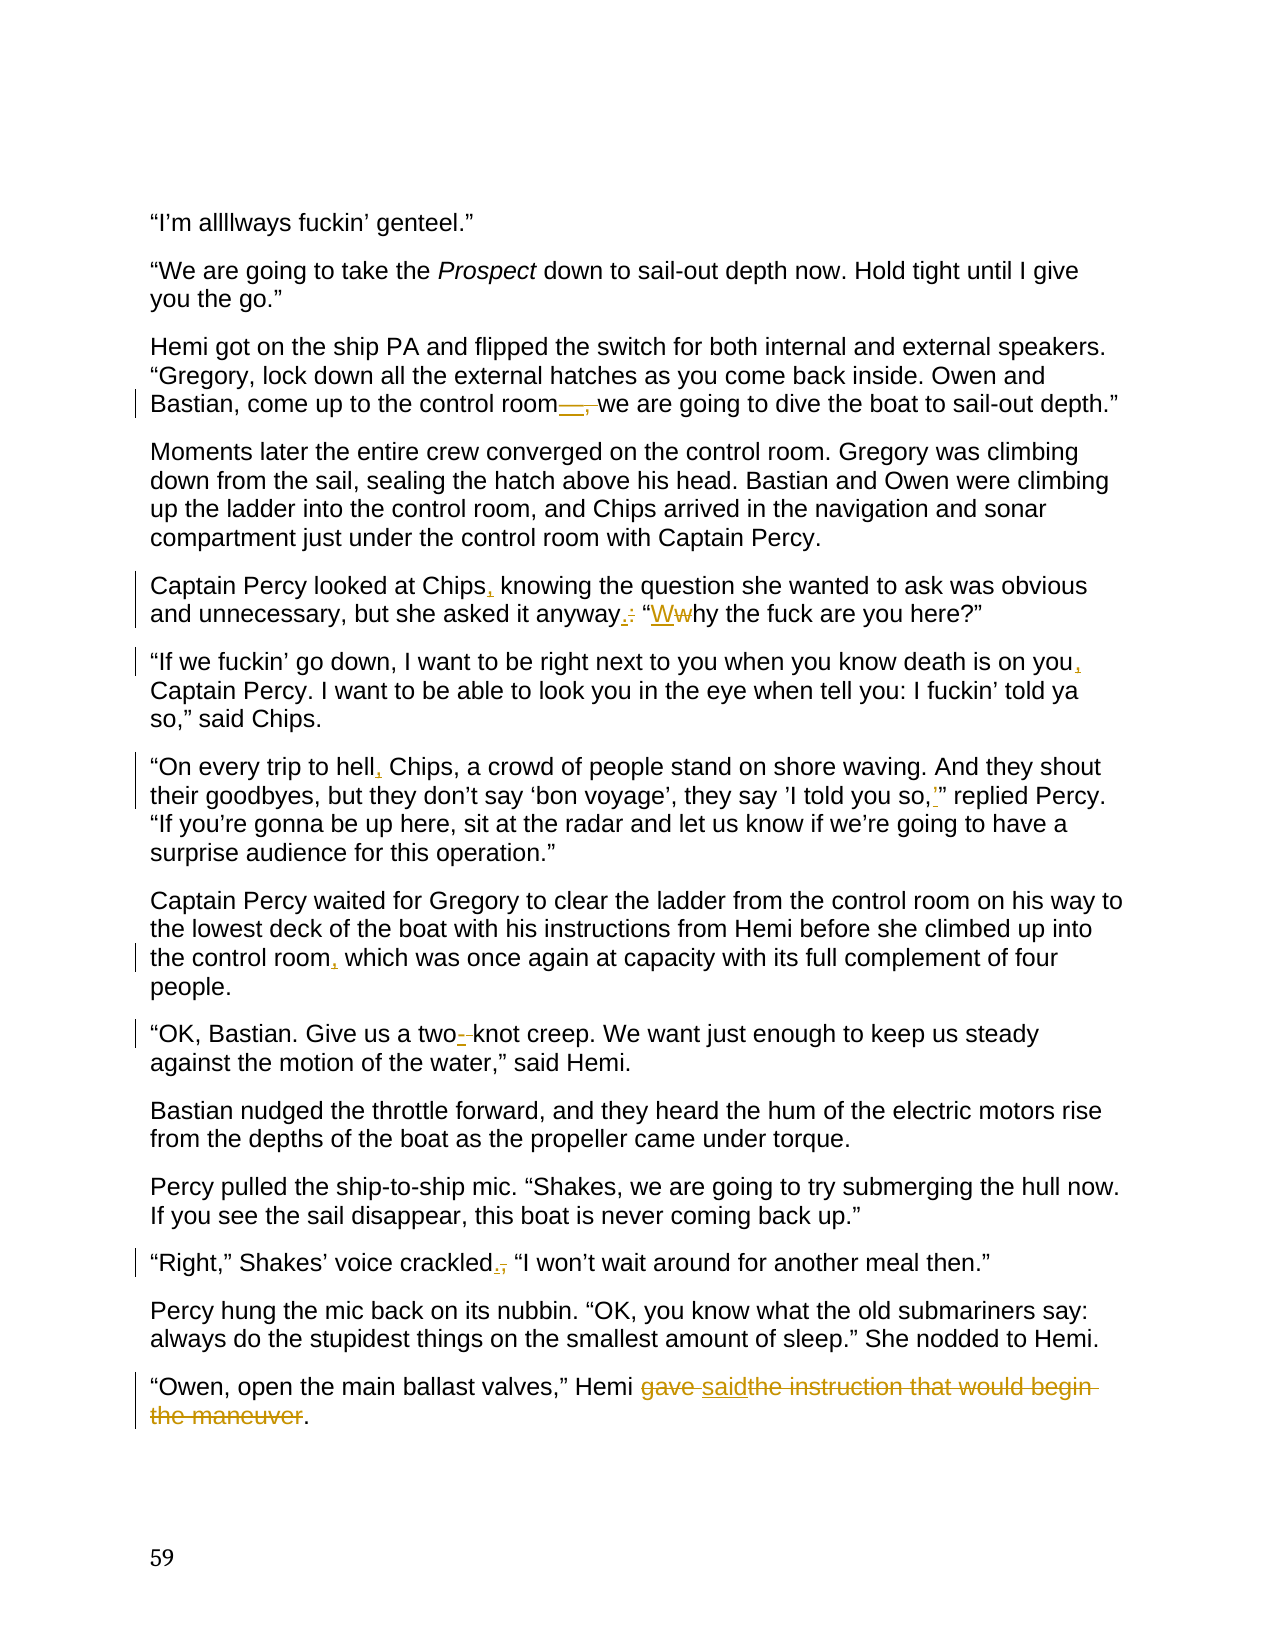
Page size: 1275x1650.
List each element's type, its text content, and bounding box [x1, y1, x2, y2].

text Moments later the entire crew converged on the control room. Gregory was climbing down from the sail, sealing the hatch above his head. Bastian and Owen were climbing up the ladder into the control room, and Chips arrived in the navigation and sonar compartment just under the control room with Captain Percy. [150, 437, 1125, 552]
text “Owen, open the main ballast valves,” Hemi said. [150, 1372, 1125, 1429]
text Hemi got on the ship PA and flipped the switch for both internal and external speakers. “Gregory, lock down all the external hatches as you come back inside. Owen and Bastian, come up to the control room—we are going to dive the boat to sail-out depth.” [150, 332, 1125, 418]
text Bastian nudged the throttle forward, and they heard the hum of the electric motors rise from the depths of the boat as the propeller came under torque. [150, 1096, 1125, 1153]
text “Right,” Shakes’ voice crackled. “I won’t wait around for another meal then.” [150, 1248, 1125, 1277]
text “We are going to take the Prospect down to sail-out depth now. Hold tight until I give you the go.” [150, 256, 1125, 313]
text “If we fuckin’ go down, I want to be right next to you when you know death is on you, Captain Percy. I want to be able to look you in the eye when tell you: I fuckin’ told ya so,” said Chips. [150, 647, 1125, 733]
text Captain Percy looked at Chips, knowing the question she wanted to ask was obvious and unnecessary, but she asked it anyway. “Why the fuck are you here?” [150, 571, 1125, 628]
text “OK, Bastian. Give us a two-knot creep. We want just enough to keep us steady against the motion of the water,” said Hemi. [150, 1019, 1125, 1077]
text Captain Percy waited for Gregory to clear the ladder from the control room on his way to the lowest deck of the boat with his instructions from Hemi before she climbed up into the control room, which was once again at capacity with its full complement of four people. [150, 886, 1125, 1001]
text “I’m allllways fuckin’ genteel.” [150, 208, 1125, 237]
text Percy hung the mic back on its nubbin. “OK, you know what the old submariners say: always do the stupidest things on the smallest amount of sleep.” She nodded to Hemi. [150, 1296, 1125, 1353]
text “On every trip to hell, Chips, a crowd of people stand on shore waving. And they shout their goodbyes, but they don’t say ‘bon voyage’, they say ’I told you so,’” replied Percy. “If you’re gonna be up here, sit at the radar and let us know if we’re going to have a surprise audience for this operation.” [150, 752, 1125, 867]
text Percy pulled the ship-to-ship mic. “Shakes, we are going to try submerging the hull now. If you see the sail disappear, this boat is never coming back up.” [150, 1172, 1125, 1229]
